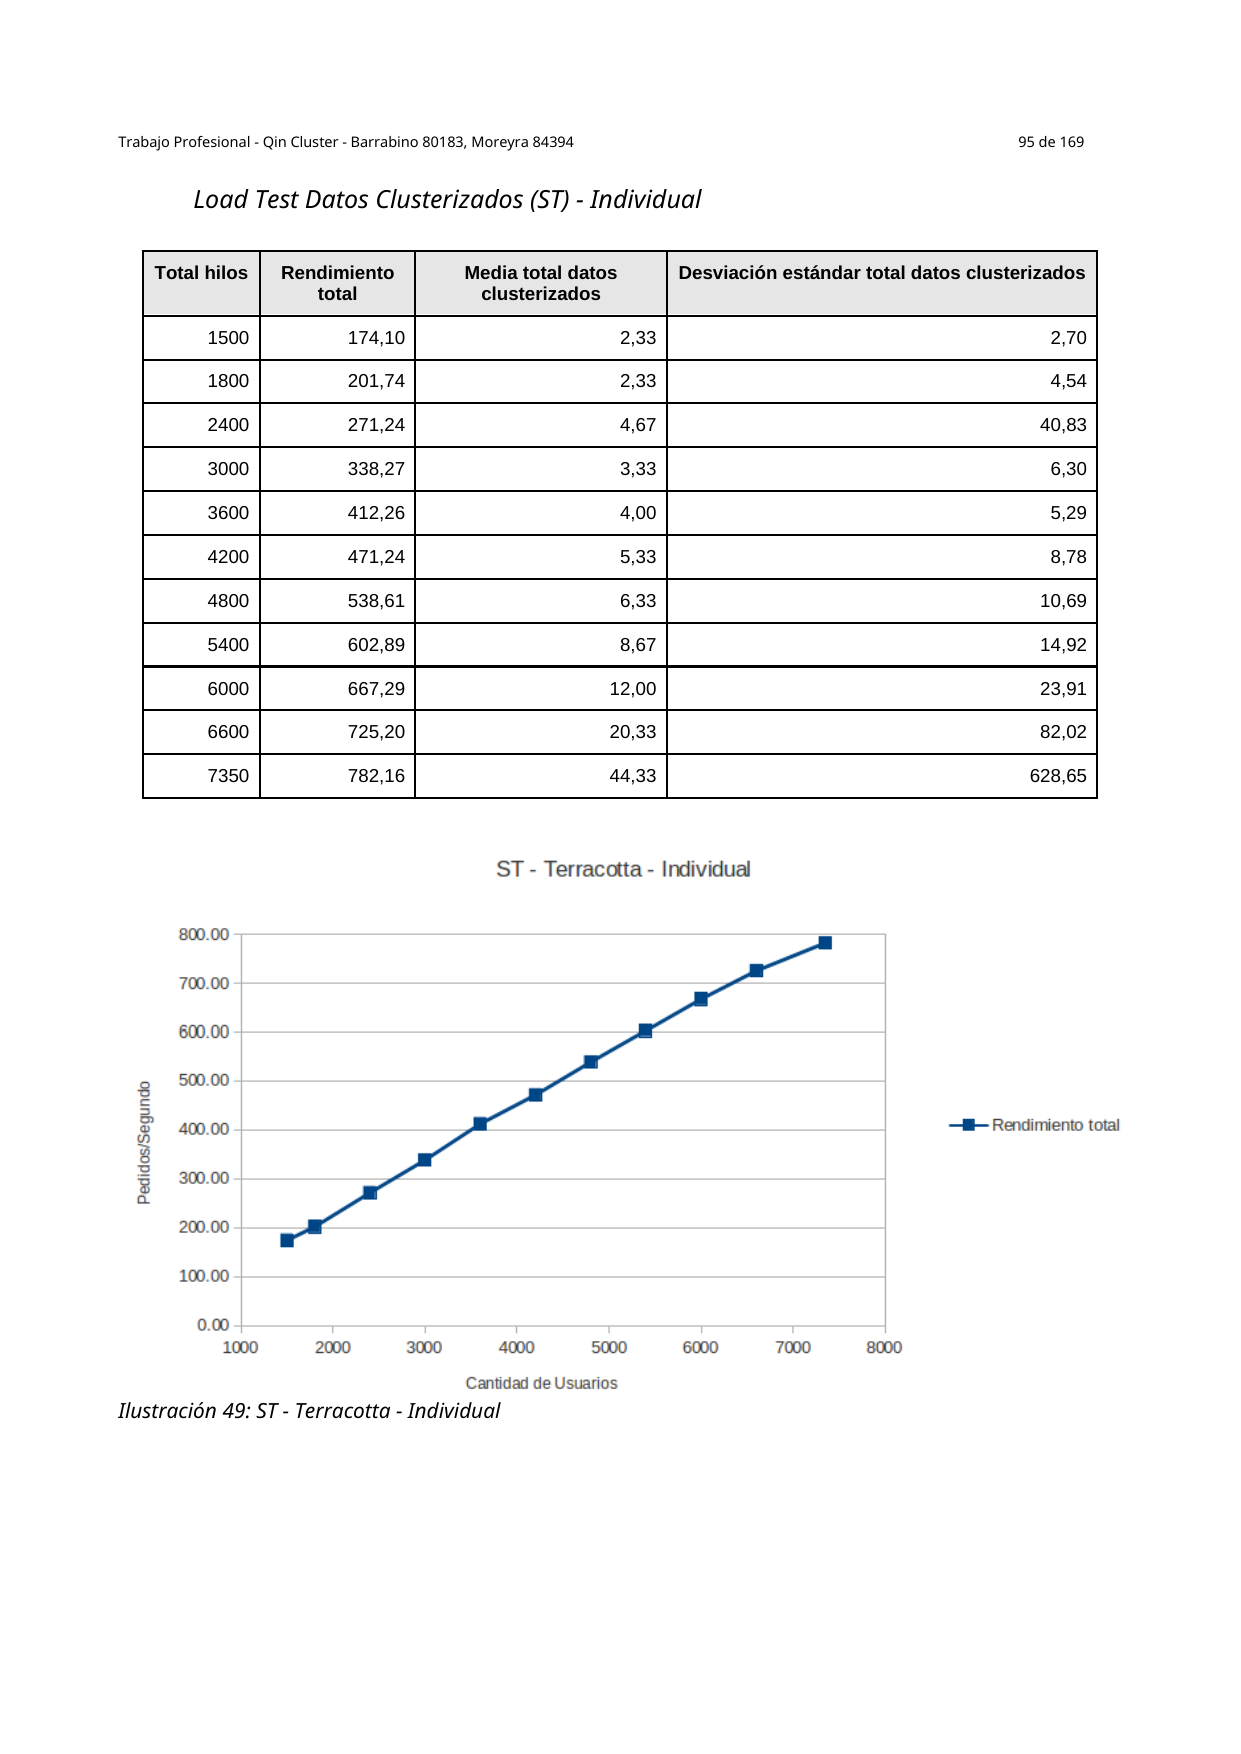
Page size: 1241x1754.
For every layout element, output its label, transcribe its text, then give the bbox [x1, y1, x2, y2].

text Ilustración 49: ST - Terracotta - Individual [118, 1397, 1122, 1425]
table_cell 6,30 [668, 448, 1096, 490]
table_header Desviación estándar total datos clusterizados [668, 252, 1096, 314]
table_cell 3,33 [416, 448, 666, 490]
table_cell 5,33 [416, 536, 666, 578]
table_cell 8,67 [416, 624, 666, 665]
table_cell 271,24 [261, 404, 414, 446]
table_cell 471,24 [261, 536, 414, 578]
table_cell 14,92 [668, 624, 1096, 665]
table_cell 82,02 [668, 711, 1096, 753]
table_cell 628,65 [668, 755, 1096, 797]
table_cell 23,91 [668, 668, 1096, 709]
table_cell 725,20 [261, 711, 414, 753]
table_cell 538,61 [261, 580, 414, 622]
table_cell 782,16 [261, 755, 414, 797]
table_header Total hilos [144, 252, 259, 314]
table_cell 338,27 [261, 448, 414, 490]
text Load Test Datos Clusterizados (ST) - Individual [118, 182, 1122, 216]
table_cell 1800 [144, 361, 259, 402]
table_header Media total datos clusterizados [416, 252, 666, 314]
table_cell 4,67 [416, 404, 666, 446]
table_cell 6,33 [416, 580, 666, 622]
table_cell 10,69 [668, 580, 1096, 622]
table_cell 2,70 [668, 317, 1096, 358]
table_cell 1500 [144, 317, 259, 358]
table_cell 412,26 [261, 492, 414, 534]
table_cell 4,00 [416, 492, 666, 534]
table_cell 2,33 [416, 317, 666, 358]
table_cell 5400 [144, 624, 259, 665]
table_cell 3000 [144, 448, 259, 490]
table_cell 4800 [144, 580, 259, 622]
table_cell 4200 [144, 536, 259, 578]
table_cell 44,33 [416, 755, 666, 797]
table_cell 4,54 [668, 361, 1096, 402]
table_cell 12,00 [416, 668, 666, 709]
table_cell 6000 [144, 668, 259, 709]
table_cell 20,33 [416, 711, 666, 753]
table_cell 3600 [144, 492, 259, 534]
table_cell 667,29 [261, 668, 414, 709]
picture [118, 845, 1123, 1397]
table_cell 40,83 [668, 404, 1096, 446]
table_cell 201,74 [261, 361, 414, 402]
table_cell 602,89 [261, 624, 414, 665]
table_header Rendimiento total [261, 252, 414, 314]
table_cell 174,10 [261, 317, 414, 358]
table_cell 2400 [144, 404, 259, 446]
table_cell 8,78 [668, 536, 1096, 578]
table_cell 6600 [144, 711, 259, 753]
table_cell 2,33 [416, 361, 666, 402]
table_cell 7350 [144, 755, 259, 797]
table_cell 5,29 [668, 492, 1096, 534]
